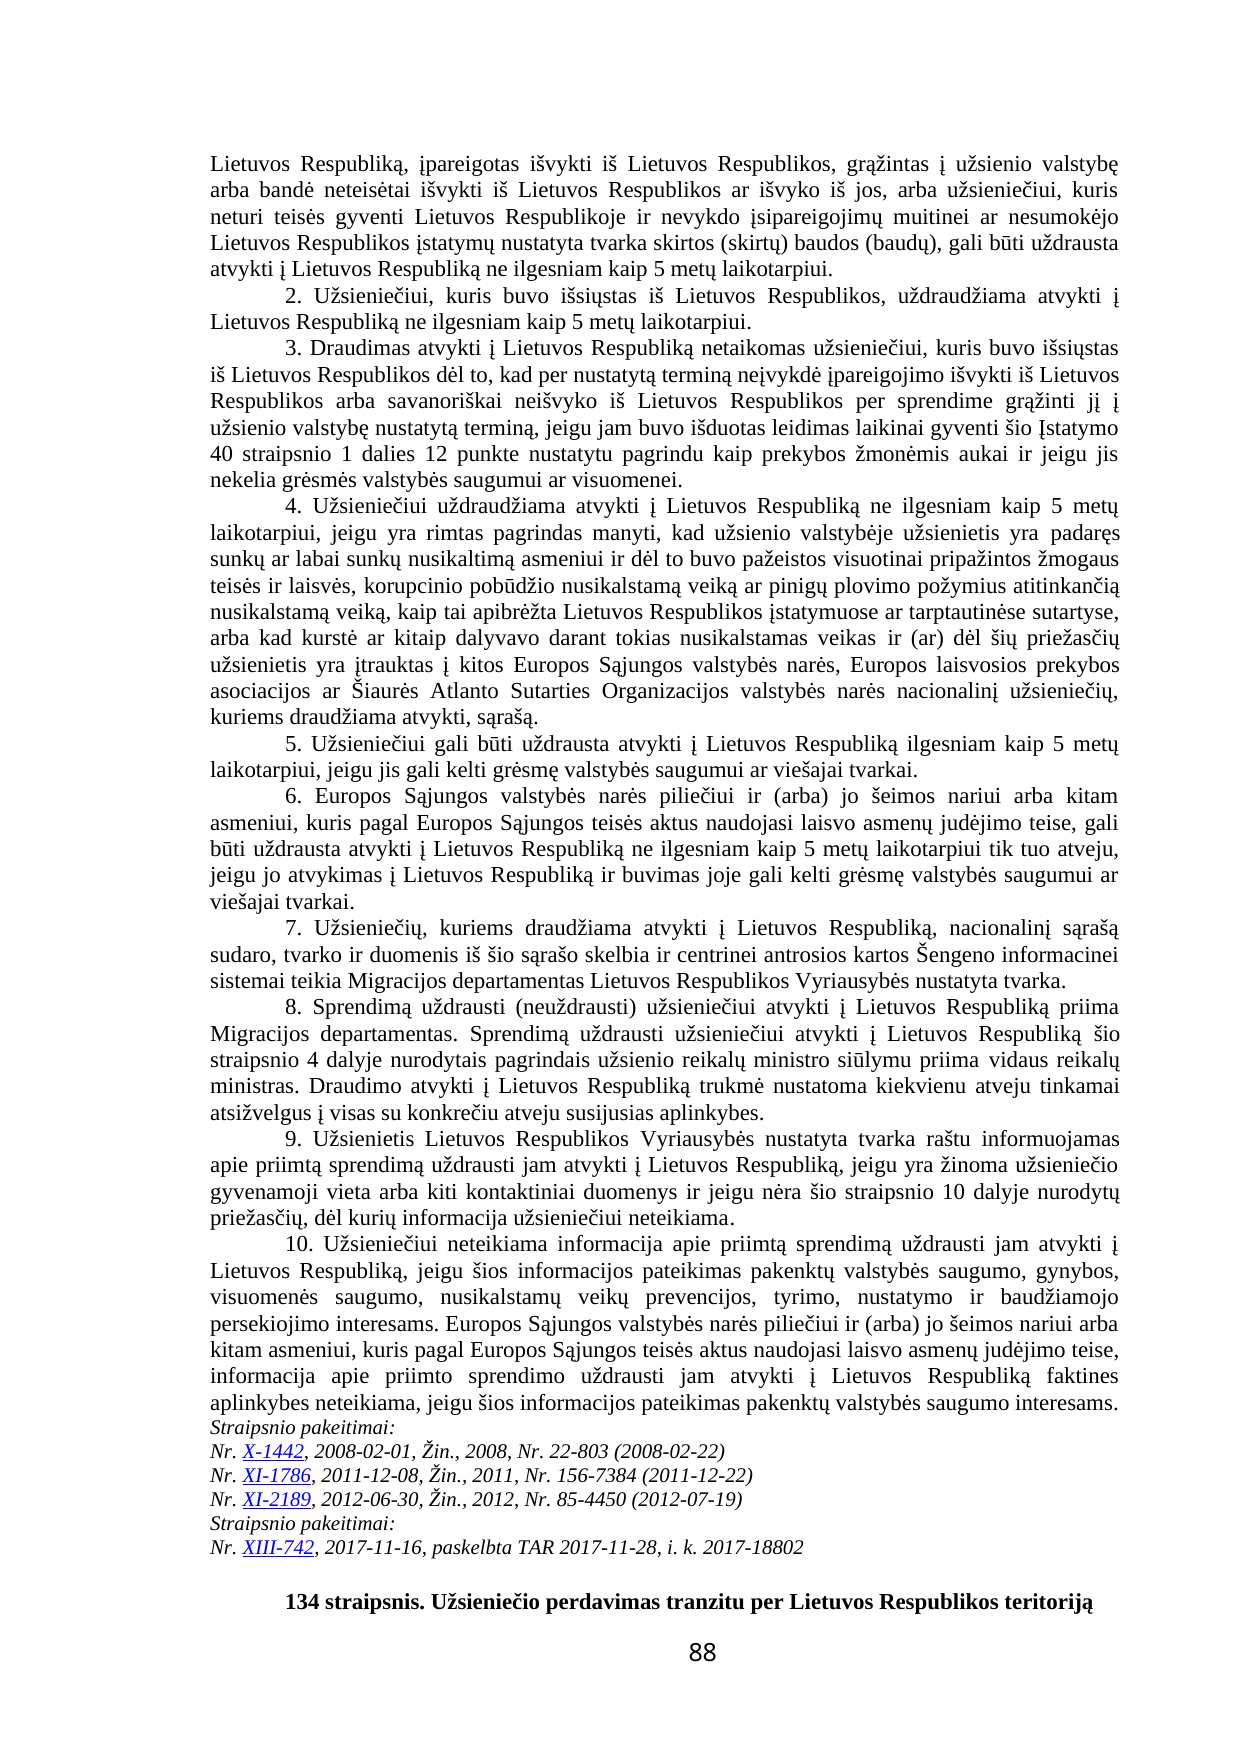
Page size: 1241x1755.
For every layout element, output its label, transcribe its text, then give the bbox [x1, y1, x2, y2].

text 2. Užsieniečiui, kuris buvo išsiųstas iš Lietuvos Respublikos, uždraudžiama atvykti į Lietuvos Respubliką ne ilgesniam kaip 5 metų laikotarpiui. [210, 282, 1120, 334]
text Nr. XI-1786, 2011-12-08, Žin., 2011, Nr. 156-7384 (2011-12-22) [210, 1463, 1120, 1487]
text 9. Užsienietis Lietuvos Respublikos Vyriausybės nustatyta tvarka raštu informuojamas apie priimtą sprendimą uždrausti jam atvykti į Lietuvos Respubliką, jeigu yra žinoma užsieniečio gyvenamoji vieta arba kiti kontaktiniai duomenys ir jeigu nėra šio straipsnio 10 dalyje nurodytų priežasčių, dėl kurių informacija užsieniečiui neteikiama. [210, 1125, 1120, 1231]
text 8. Sprendimą uždrausti (neuždrausti) užsieniečiui atvykti į Lietuvos Respubliką priima Migracijos departamentas. Sprendimą uždrausti užsieniečiui atvykti į Lietuvos Respubliką šio straipsnio 4 dalyje nurodytais pagrindais užsienio reikalų ministro siūlymu priima vidaus reikalų ministras. Draudimo atvykti į Lietuvos Respubliką trukmė nustatoma kiekvienu atveju tinkamai atsižvelgus į visas su konkrečiu atveju susijusias aplinkybes. [210, 993, 1120, 1125]
text 7. Užsieniečių, kuriems draudžiama atvykti į Lietuvos Respubliką, nacionalinį sąrašą sudaro, tvarko ir duomenis iš šio sąrašo skelbia ir centrinei antrosios kartos Šengeno informacinei sistemai teikia Migracijos departamentas Lietuvos Respublikos Vyriausybės nustatyta tvarka. [210, 914, 1120, 993]
text 10. Užsieniečiui neteikiama informacija apie priimtą sprendimą uždrausti jam atvykti į Lietuvos Respubliką, jeigu šios informacijos pateikimas pakenktų valstybės saugumo, gynybos, visuomenės saugumo, nusikalstamų veikų prevencijos, tyrimo, nustatymo ir baudžiamojo persekiojimo interesams. Europos Sąjungos valstybės narės piliečiui ir (arba) jo šeimos nariui arba kitam asmeniui, kuris pagal Europos Sąjungos teisės aktus naudojasi laisvo asmenų judėjimo teise, informacija apie priimto sprendimo uždrausti jam atvykti į Lietuvos Respubliką faktines aplinkybes neteikiama, jeigu šios informacijos pateikimas pakenktų valstybės saugumo interesams. [210, 1231, 1120, 1415]
text Nr. XIII-742, 2017-11-16, paskelbta TAR 2017-11-28, i. k. 2017-18802 [210, 1535, 1120, 1559]
text Lietuvos Respubliką, įpareigotas išvykti iš Lietuvos Respublikos, grąžintas į užsienio valstybę arba bandė neteisėtai išvykti iš Lietuvos Respublikos ar išvyko iš jos, arba užsieniečiui, kuris neturi teisės gyventi Lietuvos Respublikoje ir nevykdo įsipareigojimų muitinei ar nesumokėjo Lietuvos Respublikos įstatymų nustatyta tvarka skirtos (skirtų) baudos (baudų), gali būti uždrausta atvykti į Lietuvos Respubliką ne ilgesniam kaip 5 metų laikotarpiui. [210, 150, 1120, 282]
text 134 straipsnis. Užsieniečio perdavimas tranzitu per Lietuvos Respublikos teritoriją [285, 1588, 1120, 1614]
text 4. Užsieniečiui uždraudžiama atvykti į Lietuvos Respubliką ne ilgesniam kaip 5 metų laikotarpiui, jeigu yra rimtas pagrindas manyti, kad užsienio valstybėje užsienietis yra padaręs sunkų ar labai sunkų nusikaltimą asmeniui ir dėl to buvo pažeistos visuotinai pripažintos žmogaus teisės ir laisvės, korupcinio pobūdžio nusikalstamą veiką ar pinigų plovimo požymius atitinkančią nusikalstamą veiką, kaip tai apibrėžta Lietuvos Respublikos įstatymuose ar tarptautinėse sutartyse, arba kad kurstė ar kitaip dalyvavo darant tokias nusikalstamas veikas ir (ar) dėl šių priežasčių užsienietis yra įtrauktas į kitos Europos Sąjungos valstybės narės, Europos laisvosios prekybos asociacijos ar Šiaurės Atlanto Sutarties Organizacijos valstybės narės nacionalinį užsieniečių, kuriems draudžiama atvykti, sąrašą. [210, 493, 1120, 730]
text Straipsnio pakeitimai: [210, 1511, 1120, 1535]
text 3. Draudimas atvykti į Lietuvos Respubliką netaikomas užsieniečiui, kuris buvo išsiųstas iš Lietuvos Respublikos dėl to, kad per nustatytą terminą neįvykdė įpareigojimo išvykti iš Lietuvos Respublikos arba savanoriškai neišvyko iš Lietuvos Respublikos per sprendime grąžinti jį į užsienio valstybę nustatytą terminą, jeigu jam buvo išduotas leidimas laikinai gyventi šio Įstatymo 40 straipsnio 1 dalies 12 punkte nustatytu pagrindu kaip prekybos žmonėmis aukai ir jeigu jis nekelia grėsmės valstybės saugumui ar visuomenei. [210, 334, 1120, 493]
text 6. Europos Sąjungos valstybės narės piliečiui ir (arba) jo šeimos nariui arba kitam asmeniui, kuris pagal Europos Sąjungos teisės aktus naudojasi laisvo asmenų judėjimo teise, gali būti uždrausta atvykti į Lietuvos Respubliką ne ilgesniam kaip 5 metų laikotarpiui tik tuo atveju, jeigu jo atvykimas į Lietuvos Respubliką ir buvimas joje gali kelti grėsmę valstybės saugumui ar viešajai tvarkai. [210, 782, 1120, 914]
text Straipsnio pakeitimai: [210, 1415, 1120, 1439]
text Nr. XI-2189, 2012-06-30, Žin., 2012, Nr. 85-4450 (2012-07-19) [210, 1487, 1120, 1511]
text Nr. X-1442, 2008-02-01, Žin., 2008, Nr. 22-803 (2008-02-22) [210, 1439, 1120, 1463]
text 5. Užsieniečiui gali būti uždrausta atvykti į Lietuvos Respubliką ilgesniam kaip 5 metų laikotarpiui, jeigu jis gali kelti grėsmę valstybės saugumui ar viešajai tvarkai. [210, 730, 1120, 782]
